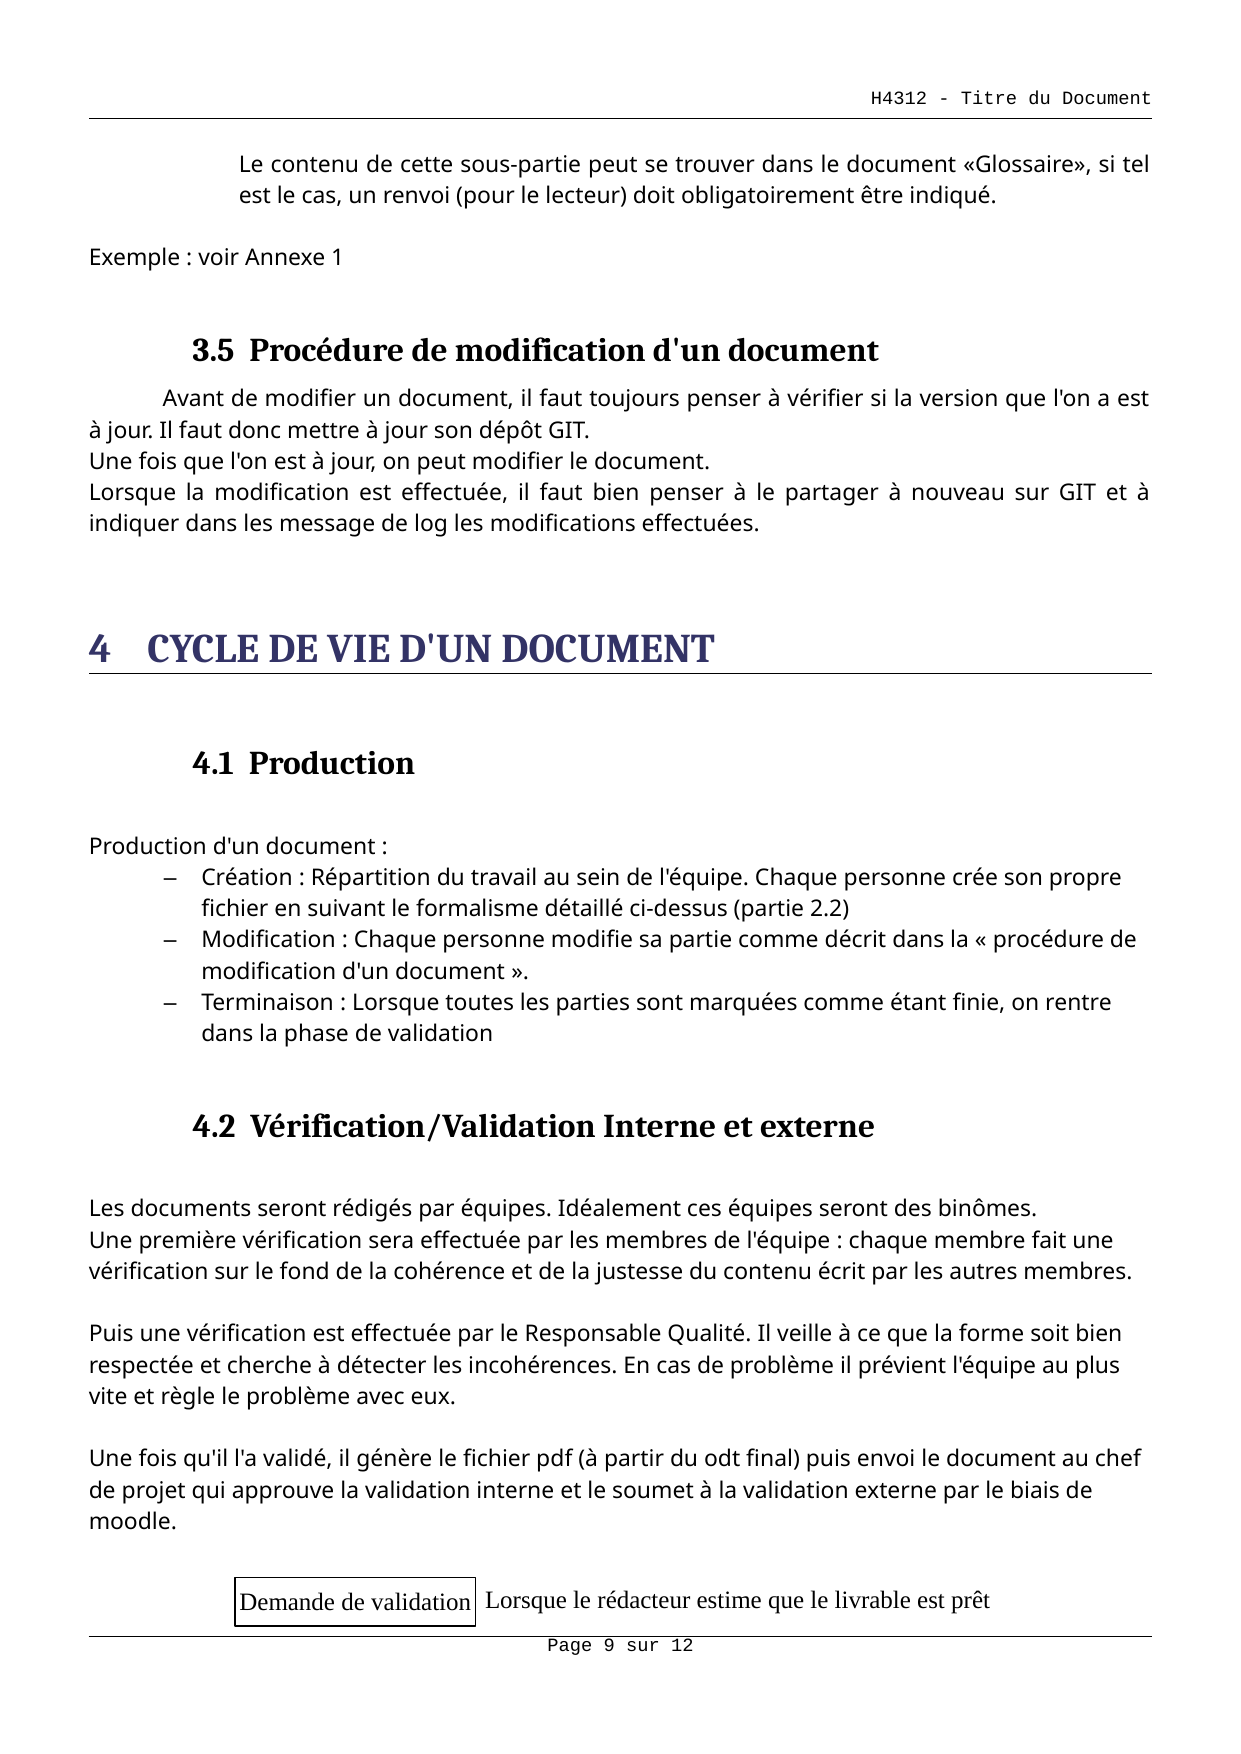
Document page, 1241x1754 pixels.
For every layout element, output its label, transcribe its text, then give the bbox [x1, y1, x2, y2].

text Lorsque la modification est effectuée, il faut bien penser à le partager à nouveau sur GIT et à indiquer dans les message de log les modifications effectuées. [88, 476, 1152, 539]
text Puis une vérification est effectuée par le Responsable Qualité. Il veille à ce que la forme soit bien respectée et cherche à détecter les incohérences. En cas de problème il prévient l'équipe au plus vite et règle le problème avec eux. [88, 1317, 1152, 1411]
text Les documents seront rédigés par équipes. Idéalement ces équipes seront des binômes. [88, 1192, 1152, 1224]
subtitle Procédure de modification d'un document [133, 332, 1152, 370]
list Terminaison : Lorsque toutes les parties sont marquées comme étant finie, on rentre dans la phase de validation [163, 986, 1152, 1048]
list Modification : Chaque personne modifie sa partie comme décrit dans la « procédure de modification d'un document ». [163, 923, 1152, 986]
subtitle Production [133, 745, 1152, 783]
list Le contenu de cette sous-partie peut se trouver dans le document «Glossaire», si tel est le cas, un renvoi (pour le lecteur) doit obligatoirement être indiqué. [201, 147, 1152, 210]
subtitle Cycle de vie d'un document [88, 626, 1152, 673]
text Une fois qu'il l'a validé, il génère le fichier pdf (à partir du odt final) puis envoi le document au chef de projet qui approuve la validation interne et le soumet à la validation externe par le biais de moodle. [88, 1442, 1152, 1536]
text Exemple : voir Annexe 1 [88, 241, 1152, 272]
list Création : Répartition du travail au sein de l'équipe. Chaque personne crée son propre fichier en suivant le formalisme détaillé ci-dessus (partie 2.2) [163, 861, 1152, 923]
subtitle Vérification/Validation Interne et externe [133, 1107, 1152, 1146]
text Une première vérification sera effectuée par les membres de l'équipe : chaque membre fait une vérification sur le fond de la cohérence et de la justesse du contenu écrit par les autres membres. [88, 1224, 1152, 1286]
text Une fois que l'on est à jour, on peut modifier le document. [88, 445, 1152, 476]
text Avant de modifier un document, il faut toujours penser à vérifier si la version que l'on a est à jour. Il faut donc mettre à jour son dépôt GIT. [88, 382, 1152, 445]
text Production d'un document : [88, 830, 1152, 861]
